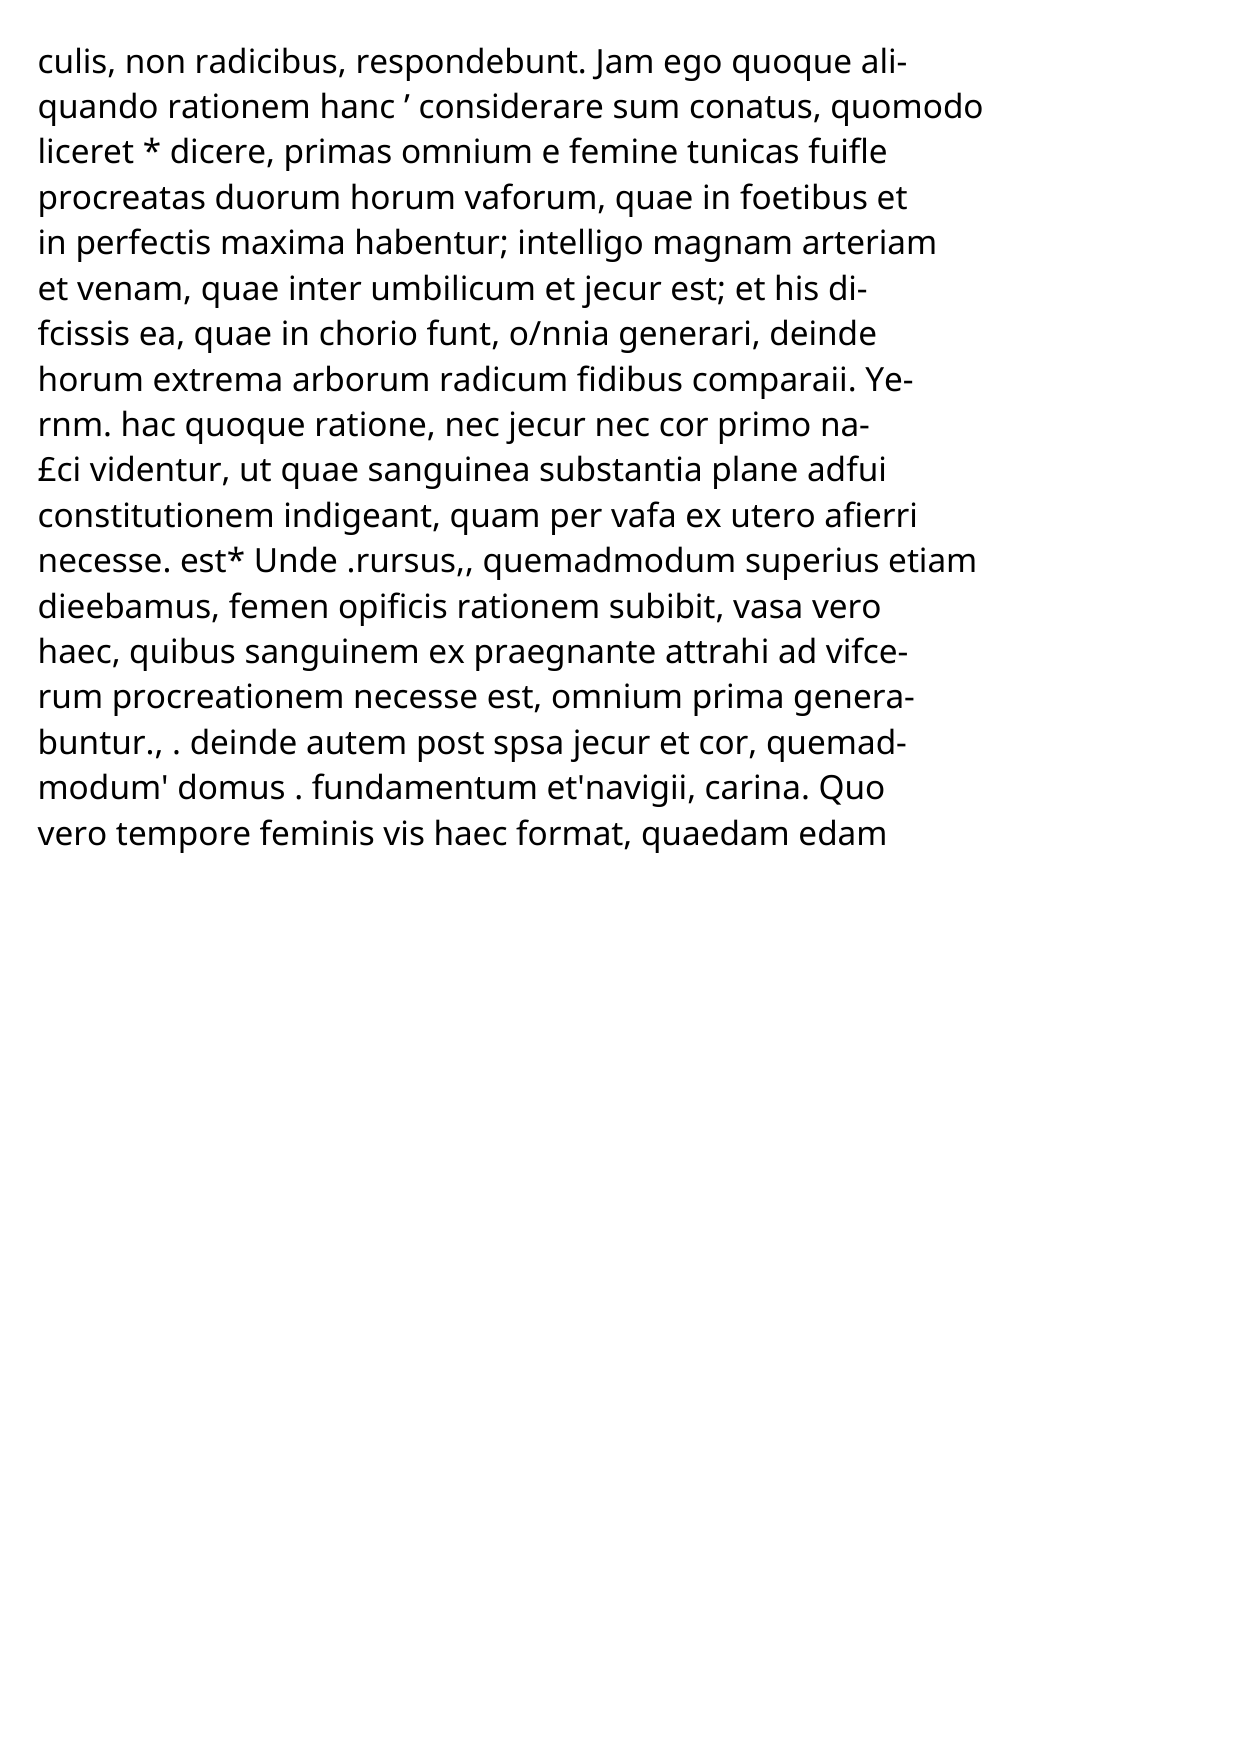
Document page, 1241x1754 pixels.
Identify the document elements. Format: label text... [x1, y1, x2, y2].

text culis, non radicibus, respondebunt. Jam ego quoque ali- quando rationem hanc ’ considerare sum conatus, quomodo liceret * dicere, primas omnium e femine tunicas fuifle procreatas duorum horum vaforum, quae in foetibus et in perfectis maxima habentur; intelligo magnam arteriam et venam, quae inter umbilicum et jecur est; et his di- fcissis ea, quae in chorio funt, o/nnia generari, deinde horum extrema arborum radicum fidibus comparaii. Ye- rnm. hac quoque ratione, nec jecur nec cor primo na- £ci videntur, ut quae sanguinea substantia plane adfui constitutionem indigeant, quam per vafa ex utero afierri necesse. est* Unde .rursus,, quemadmodum superius etiam dieebamus, femen opificis rationem subibit, vasa vero haec, quibus sanguinem ex praegnante attrahi ad vifce- rum procreationem necesse est, omnium prima genera- buntur., . deinde autem post spsa jecur et cor, quemad- modum' domus . fundamentum et'navigii, carina. Quo vero tempore feminis vis haec format, quaedam edam [37, 37, 1203, 855]
